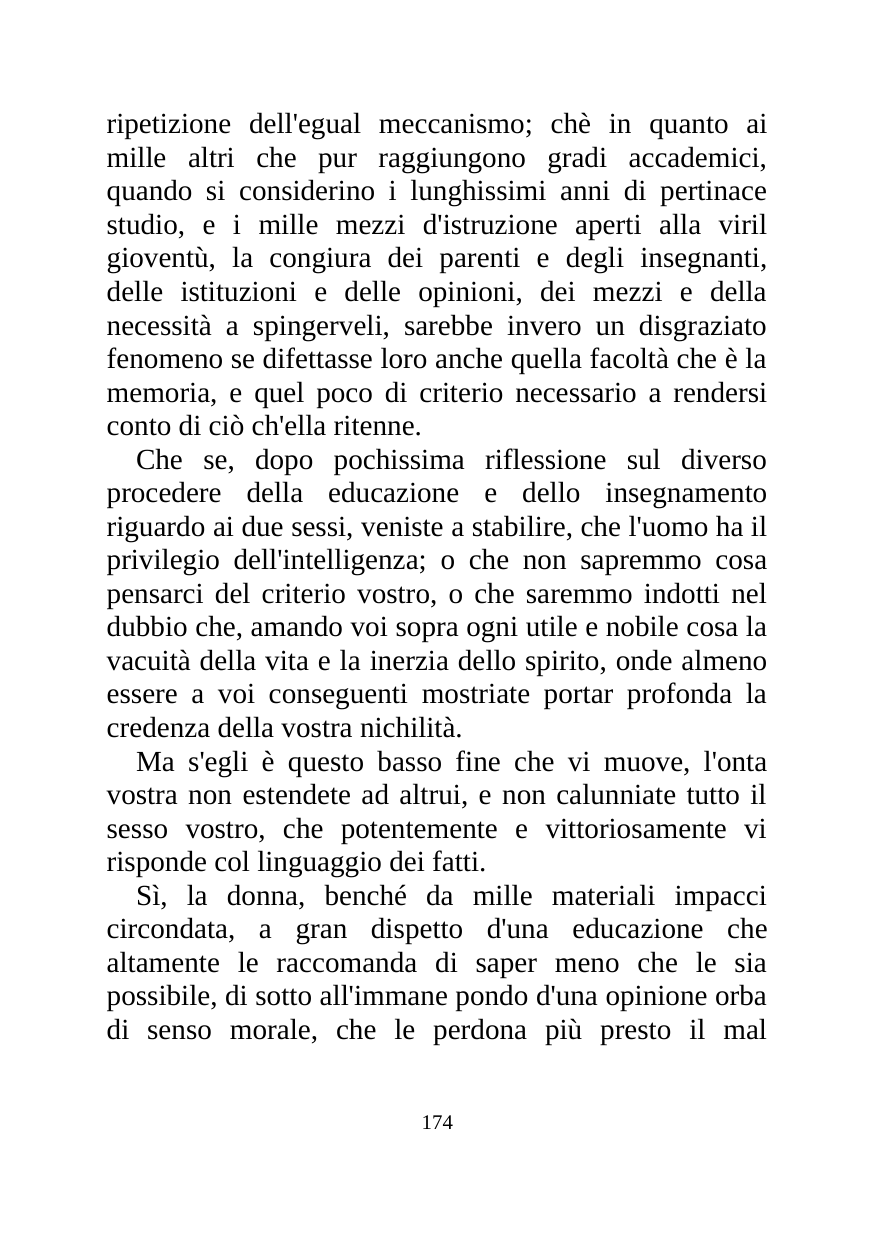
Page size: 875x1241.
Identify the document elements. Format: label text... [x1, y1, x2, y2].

text Ma s'egli è questo basso fine che vi muove, l'onta vostra non estendete ad altrui, e non calunniate tutto il sesso vostro, che potentemente e vittoriosamente vi risponde col linguaggio dei fatti. [106, 744, 768, 878]
text Che se, dopo pochissima riflessione sul diverso procedere della educazione e dello insegnamento riguardo ai due sessi, veniste a stabilire, che l'uomo ha il privilegio dell'intelligenza; o che non sapremmo cosa pensarci del criterio vostro, o che saremmo indotti nel dubbio che, amando voi sopra ogni utile e nobile cosa la vacuità della vita e la inerzia dello spirito, onde almeno essere a voi conseguenti mostriate portar profonda la credenza della vostra nichilità. [106, 442, 768, 744]
text Sì, la donna, benché da mille materiali impacci circondata, a gran dispetto d'una educazione che altamente le raccomanda di saper meno che le sia possibile, di sotto all'immane pondo d'una opinione orba di senso morale, che le perdona più presto il mal [106, 878, 768, 1046]
text ripetizione dell'egual meccanismo; chè in quanto ai mille altri che pur raggiungono gradi accademici, quando si considerino i lunghissimi anni di pertinace studio, e i mille mezzi d'istruzione aperti alla viril gioventù, la congiura dei parenti e degli insegnanti, delle istituzioni e delle opinioni, dei mezzi e della necessità a spingerveli, sarebbe invero un disgraziato fenomeno se difettasse loro anche quella facoltà che è la memoria, e quel poco di criterio necessario a rendersi conto di ciò ch'ella ritenne. [106, 106, 768, 442]
